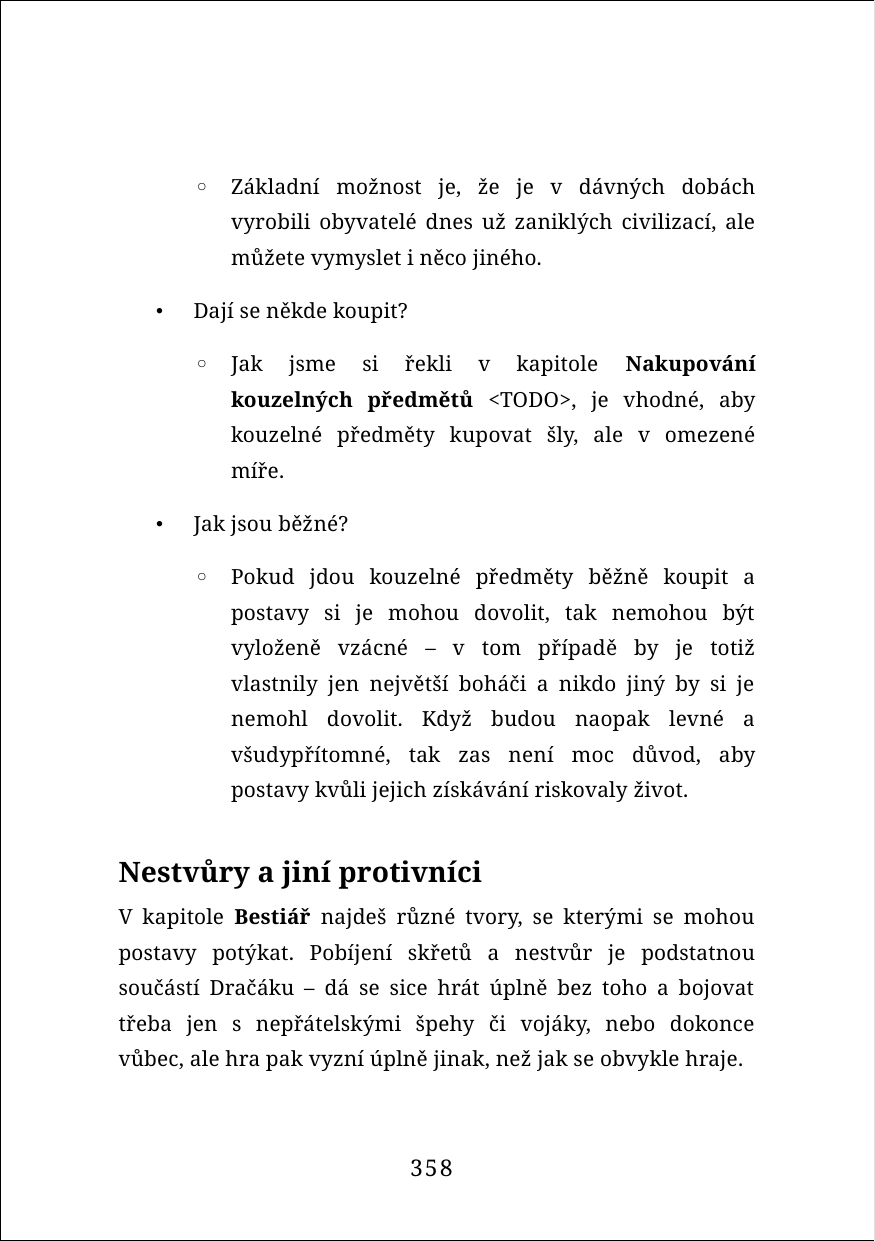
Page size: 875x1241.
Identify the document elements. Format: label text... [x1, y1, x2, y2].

text V kapitole Bestiář najdeš různé tvory, se kterými se mohou postavy potýkat. Pobíjení skřetů a nestvůr je podstatnou součástí Dračáku – dá se sice hrát úplně bez toho a bojovat třeba jen s nepřátelskými špehy či vojáky, nebo dokonce vůbec, ale hra pak vyzní úplně jinak, než jak se obvykle hraje. [118, 902, 756, 1073]
list Základní možnost je, že je v dávných dobách vyrobili obyvatelé dnes už zaniklých civilizací, ale můžete vymyslet i něco jiného. [193, 172, 756, 271]
subtitle Nestvůry a jiní protivníci [118, 852, 756, 891]
list Pokud jdou kouzelné předměty běžně koupit a postavy si je mohou dovolit, tak nemohou být vyloženě vzácné – v tom případě by je totiž vlastnily jen největší boháči a nikdo jiný by si je nemohl dovolit. Když budou naopak levné a všudypřítomné, tak zas není moc důvod, aby postavy kvůli jejich získávání riskovaly život. [193, 562, 756, 804]
list Dají se někde koupit? [156, 296, 756, 324]
list Jak jsme si řekli v kapitole Nakupování kouzelných předmětů <TODO>, je vhodné, aby kouzelné předměty kupovat šly, ale v omezené míře. [193, 349, 756, 484]
list Jak jsou běžné? [156, 509, 756, 537]
